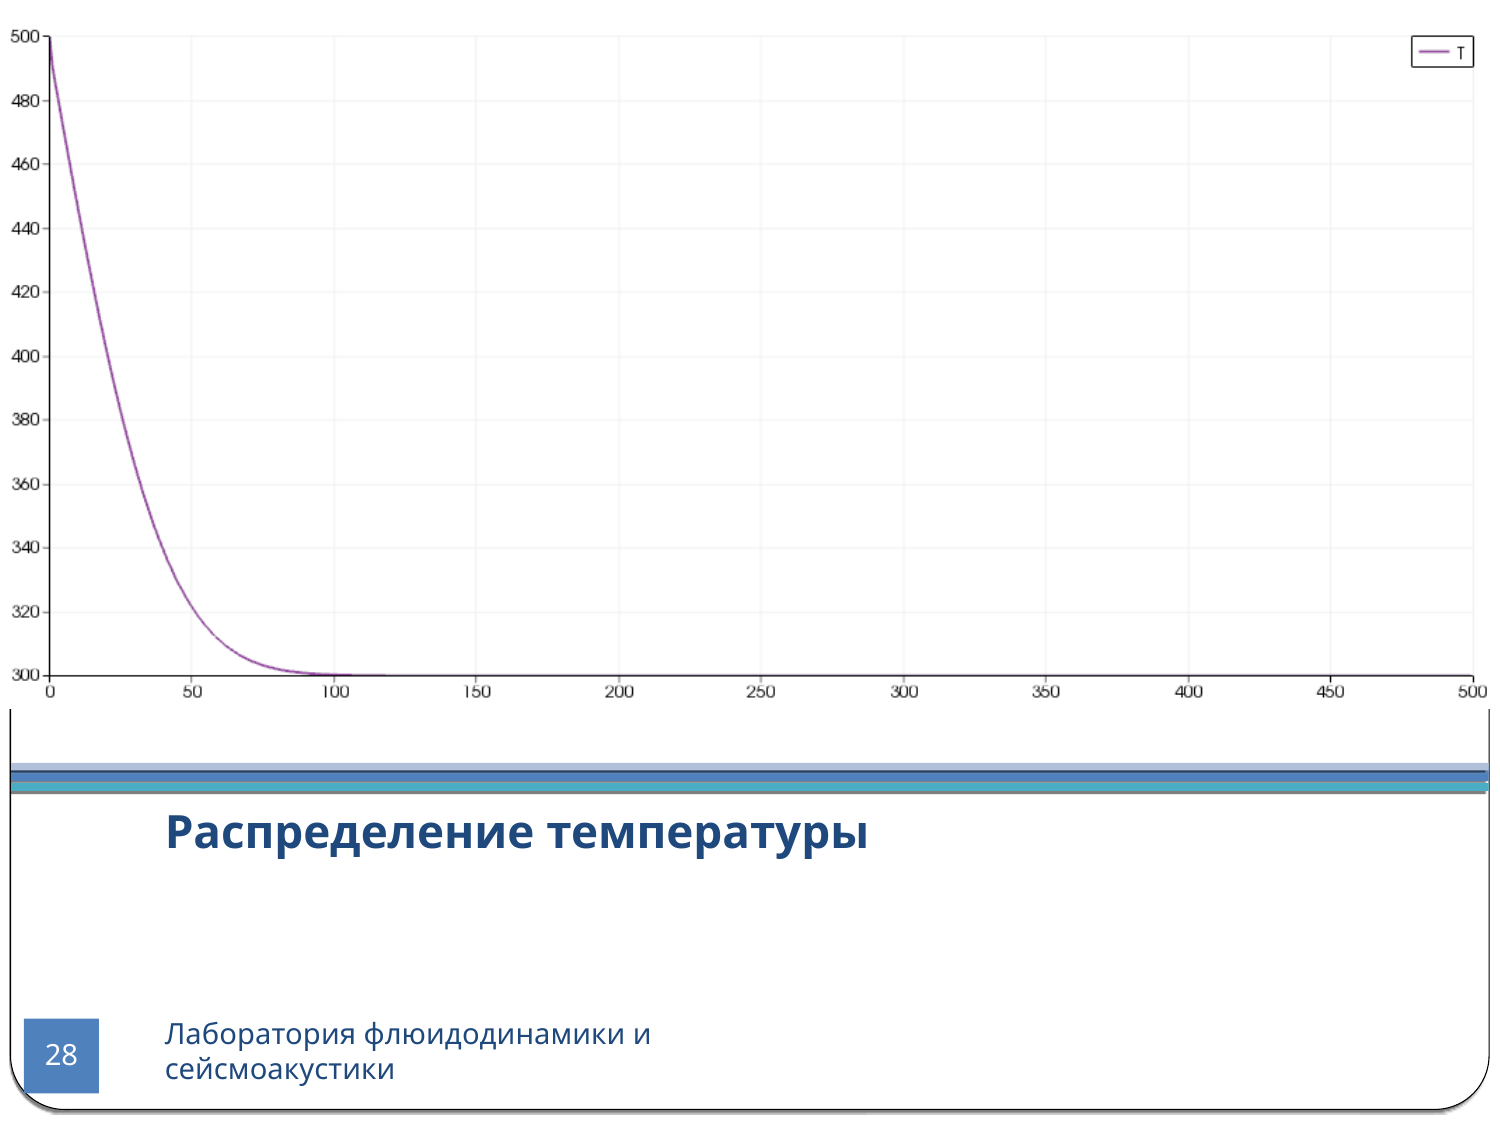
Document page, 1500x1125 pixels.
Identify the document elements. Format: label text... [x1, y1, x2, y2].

slide_number [23, 1018, 99, 1094]
title Распределение температуры [150, 786, 1350, 873]
picture [0, 9, 1500, 709]
footer Лаборатория флюидодинамики и сейсмоакустики [150, 1012, 880, 1088]
